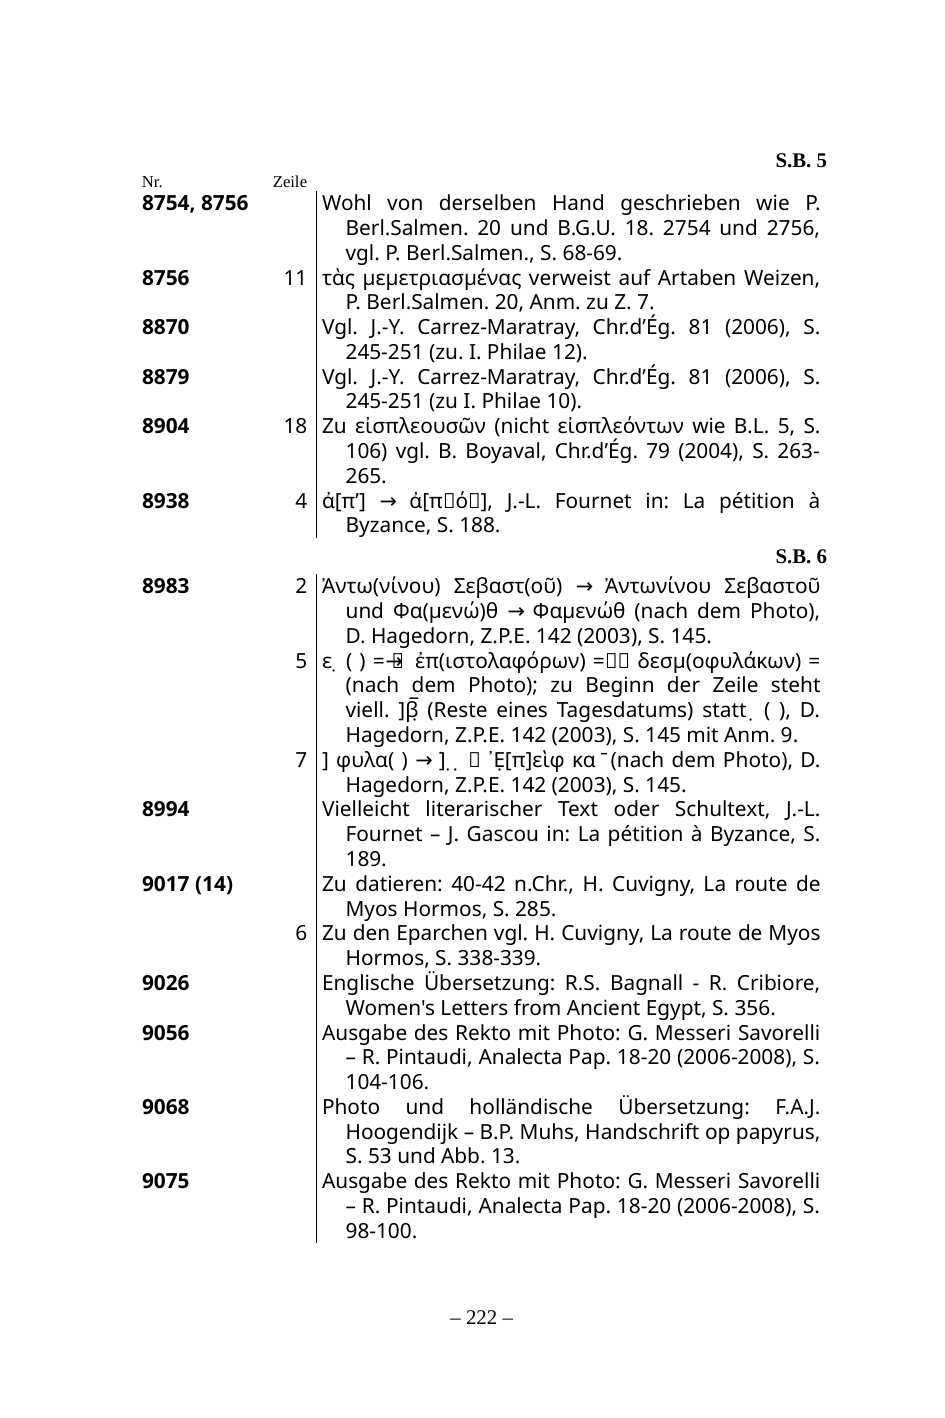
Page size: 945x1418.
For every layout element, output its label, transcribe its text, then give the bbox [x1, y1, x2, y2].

table_cell 18 [224, 414, 316, 488]
table_cell ἀ[πʼ] → ἀ[πό], J.-L. Fournet in: La pétition à Byzance, S. 188. [317, 488, 827, 538]
table_cell 8879 [136, 364, 316, 414]
table_cell 9017 (14) [136, 871, 316, 921]
table_cell 8756 [136, 265, 224, 315]
table_header 8983 [136, 574, 224, 648]
table_cell 5 [224, 648, 316, 747]
table_cell Photo und holländische Übersetzung: F.A.J. Hoogendijk – B.P. Muhs, Handschrift op papyrus, S. 53 und Abb. 13. [317, 1095, 827, 1169]
table_cell 7 [224, 748, 316, 797]
table_cell Ausgabe des Rekto mit Photo: G. Messeri Savorelli – R. Pintaudi, Analecta Pap. 18-20 (2006-2008), S. 104-106. [317, 1020, 827, 1094]
table_header 2 [224, 574, 316, 648]
table_cell τὰς μεμετριασμένας verweist auf Artaben Weizen, P. Berl.Salmen. 20, Anm. zu Z. 7. [317, 265, 827, 315]
table_cell [136, 921, 224, 971]
table_cell Zu εἰσπλεουσῶν (nicht εἰσπλεόντων wie B.L. 5, S. 106) vgl. B. Boyaval, Chr.d’Ég. 79 (2004), S. 263-265. [317, 414, 827, 488]
table_cell 9068 [136, 1095, 316, 1169]
table_cell Vielleicht literarischer Text oder Schultext, J.-L. Fournet – J. Gascou in: La pétition à Byzance, S. 189. [317, 797, 827, 871]
table_cell 4 [224, 488, 316, 538]
table_cell 9056 [136, 1020, 316, 1094]
table_cell Wohl von derselben Hand geschrieben wie P. Berl.Salmen. 20 und B.G.U. 18. 2754 und 2756, vgl. P. Berl.Salmen., S. 68-69. [317, 191, 827, 265]
table_cell Vgl. J.-Y. Carrez-Maratray, Chr.d’Ég. 81 (2006), S. 245-251 (zu I. Philae 10). [317, 364, 827, 414]
table_cell 9026 [136, 971, 316, 1020]
table_cell ε ̣ ( ) = → ἐπ(ιστολαφόρων) = δεσμ(οφυλάκων) = (nach dem Photo); zu Beginn der Zeile steht viell. ]β̣̅ (Reste eines Tagesdatums) statt ̣ ( ), D. Hagedorn, Z.P.E. 142 (2003), S. 145 mit Anm. 9. [317, 648, 827, 747]
table_cell Zu den Eparchen vgl. H. Cuvigny, La route de Myos Hormos, S. 338-339. [317, 921, 827, 971]
table_cell Englische Übersetzung: R.S. Bagnall - R. Cribiore, Women's Letters from Ancient Egypt, S. 356. [317, 971, 827, 1020]
table_cell [136, 648, 224, 747]
table_cell Ausgabe des Rekto mit Photo: G. Messeri Savorelli – R. Pintaudi, Analecta Pap. 18-20 (2006-2008), S. 98-100. [317, 1169, 827, 1243]
table_cell [136, 748, 224, 797]
table_cell Zu datieren: 40-42 n.Chr., H. Cuvigny, La route de Myos Hormos, S. 285. [317, 871, 827, 921]
table_cell 8904 [136, 414, 224, 488]
table_cell 8754, 8756 [136, 191, 316, 265]
table_cell 8994 [136, 797, 316, 871]
table_cell 11 [224, 265, 316, 315]
table_cell 8938 [136, 488, 224, 538]
subtitle S.B. 6 [136, 544, 827, 568]
table_cell Vgl. J.-Y. Carrez-Maratray, Chr.d’Ég. 81 (2006), S. 245-251 (zu. I. Philae 12). [317, 315, 827, 364]
table_cell ] φυλα( ) → ] ̣ ̣  ᾿Ε̣[π]εὶφ κα ̄ (nach dem Photo), D. Hagedorn, Z.P.E. 142 (2003), S. 145. [317, 748, 827, 797]
table_cell 8870 [136, 315, 316, 364]
table_cell 9075 [136, 1169, 316, 1243]
table_header Ἀντω(νίνου) Σεβαστ(οῦ) → Ἀντωνίνου Σεβαστοῦ und Φα(μενώ)θ → Φαμενώθ (nach dem Photo), D. Hagedorn, Z.P.E. 142 (2003), S. 145. [317, 574, 827, 648]
table_cell 6 [224, 921, 316, 971]
